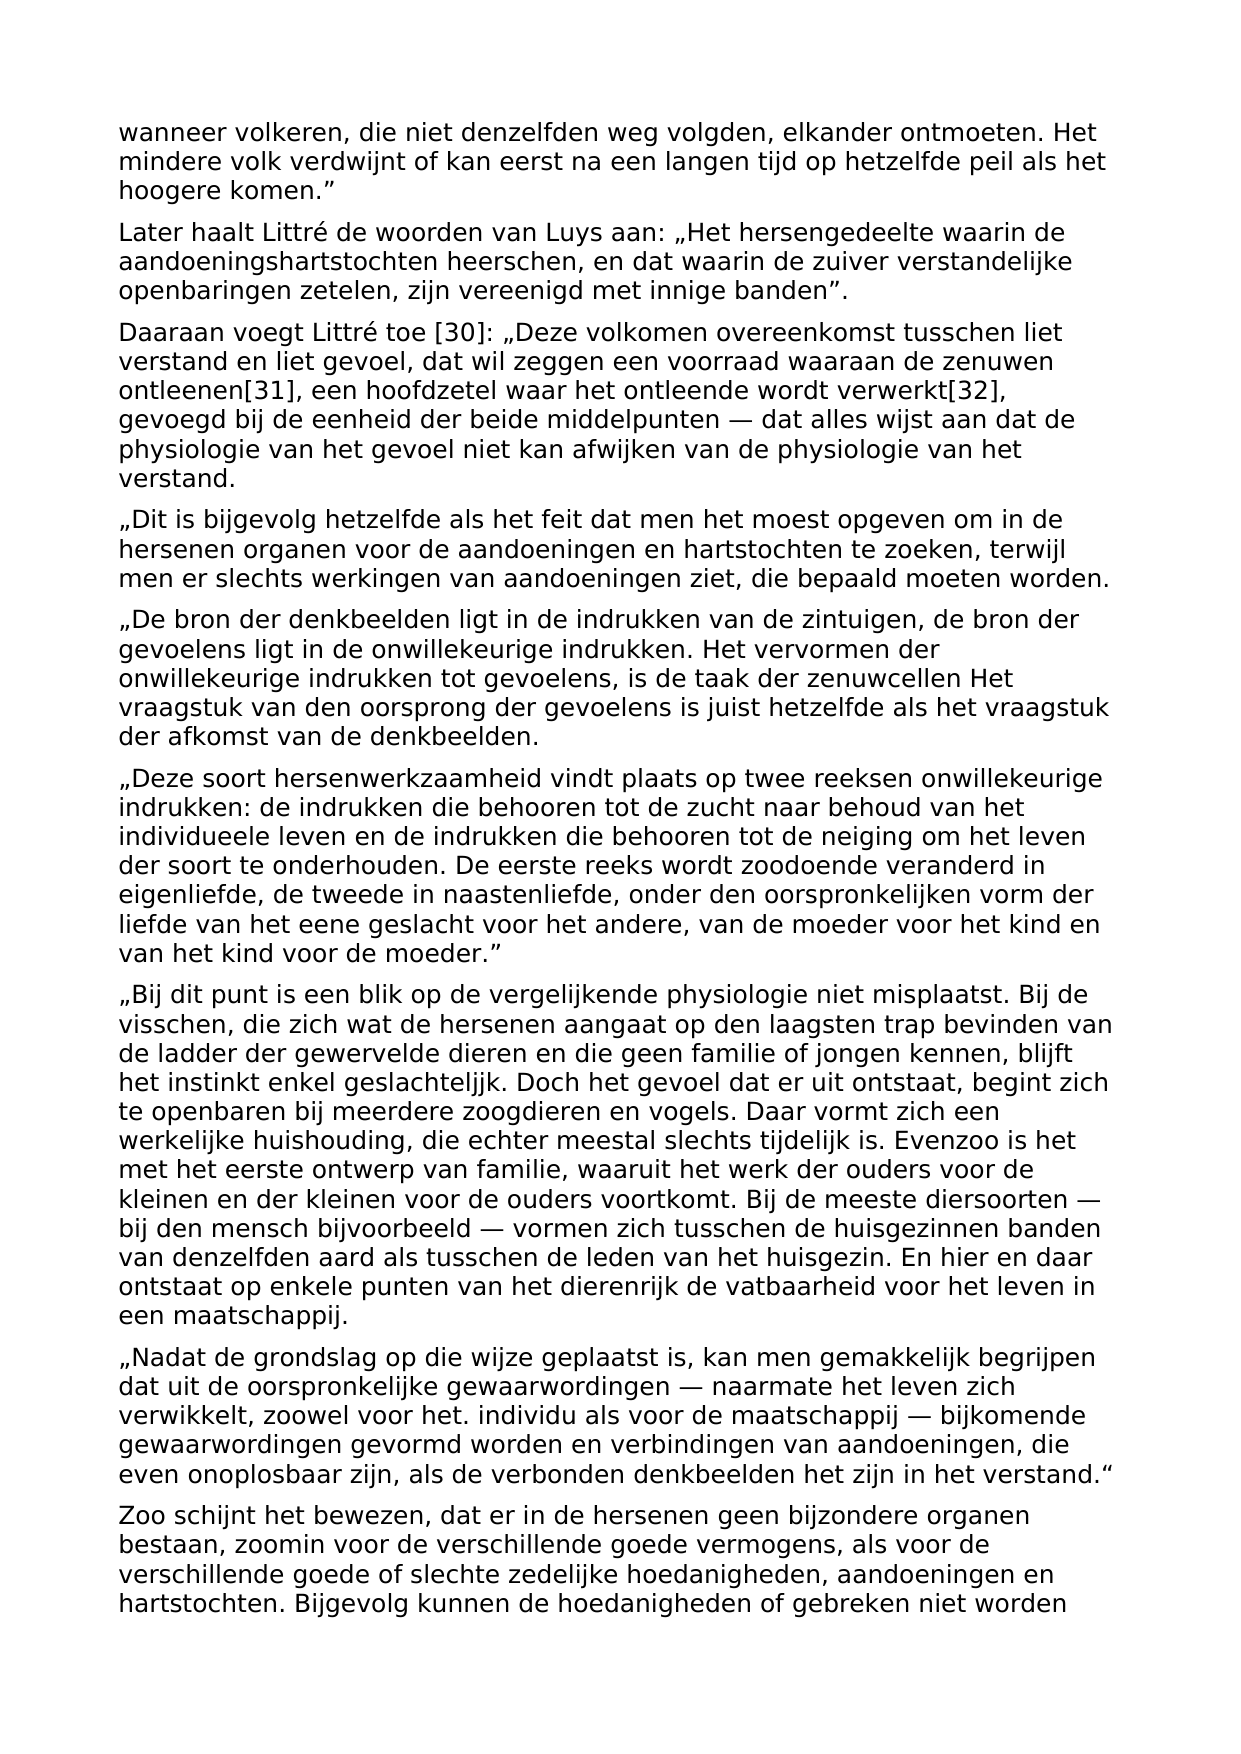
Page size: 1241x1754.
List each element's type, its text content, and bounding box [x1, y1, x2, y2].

text „Nadat de grondslag op die wijze geplaatst is, kan men gemakkelijk begrijpen dat uit de oorspronkelijke gewaarwordingen — naarmate het leven zich verwikkelt, zoowel voor het. individu als voor de maatschappij — bijkomende gewaarwordingen gevormd worden en verbindingen van aandoeningen, die even onoplosbaar zijn, als de verbonden denkbeelden het zijn in het verstand.“ [118, 1343, 1122, 1489]
text Later haalt Littré de woorden van Luys aan: „Het hersengedeelte waarin de aandoeningshartstochten heerschen, en dat waarin de zuiver verstandelijke openbaringen zetelen, zijn vereenigd met innige banden”. [118, 218, 1122, 306]
text Daaraan voegt Littré toe [30]: „Deze volkomen overeenkomst tusschen liet verstand en liet gevoel, dat wil zeggen een voorraad waaraan de zenuwen ontleenen[31], een hoofdzetel waar het ontleende wordt verwerkt[32], gevoegd bij de eenheid der beide middelpunten — dat alles wijst aan dat de physiologie van het gevoel niet kan afwijken van de physiologie van het verstand. [118, 318, 1122, 493]
text „Deze soort hersenwerkzaamheid vindt plaats op twee reeksen onwillekeurige indrukken: de indrukken die behooren tot de zucht naar behoud van het individueele leven en de indrukken die behooren tot de neiging om het leven der soort te onderhouden. De eerste reeks wordt zoodoende veranderd in eigenliefde, de tweede in naastenliefde, onder den oorspronkelijken vorm der liefde van het eene geslacht voor het andere, van de moeder voor het kind en van het kind voor de moeder.” [118, 764, 1122, 968]
text „Dit is bijgevolg hetzelfde als het feit dat men het moest opgeven om in de hersenen organen voor de aandoeningen en hartstochten te zoeken, terwijl men er slechts werkingen van aandoeningen ziet, die bepaald moeten worden. [118, 506, 1122, 593]
text Zoo schijnt het bewezen, dat er in de hersenen geen bijzondere organen bestaan, zoomin voor de verschillende goede vermogens, als voor de verschillende goede of slechte zedelijke hoedanigheden, aandoeningen en hartstochten. Bijgevolg kunnen de hoedanigheden of gebreken niet worden [118, 1501, 1122, 1618]
text „De bron der denkbeelden ligt in de indrukken van de zintuigen, de bron der gevoelens ligt in de onwillekeurige indrukken. Het vervormen der onwillekeurige indrukken tot gevoelens, is de taak der zenuwcellen Het vraagstuk van den oorsprong der gevoelens is juist hetzelfde als het vraagstuk der afkomst van de denkbeelden. [118, 606, 1122, 751]
text „Bij dit punt is een blik op de vergelijkende physiologie niet misplaatst. Bij de visschen, die zich wat de hersenen aangaat op den laagsten trap bevinden van de ladder der gewervelde dieren en die geen familie of jongen kennen, blijft het instinkt enkel geslachteljjk. Doch het gevoel dat er uit ontstaat, begint zich te openbaren bij meerdere zoogdieren en vogels. Daar vormt zich een werkelijke huishouding, die echter meestal slechts tijdelijk is. Evenzoo is het met het eerste ontwerp van familie, waaruit het werk der ouders voor de kleinen en der kleinen voor de ouders voortkomt. Bij de meeste diersoorten — bij den mensch bijvoorbeeld — vormen zich tusschen de huisgezinnen banden van denzelfden aard als tusschen de leden van het huisgezin. En hier en daar ontstaat op enkele punten van het dierenrijk de vatbaarheid voor het leven in een maatschappij. [118, 981, 1122, 1331]
text wanneer volkeren, die niet denzelfden weg volgden, elkander ontmoeten. Het mindere volk verdwijnt of kan eerst na een langen tijd op hetzelfde peil als het hoogere komen.” [118, 118, 1122, 206]
